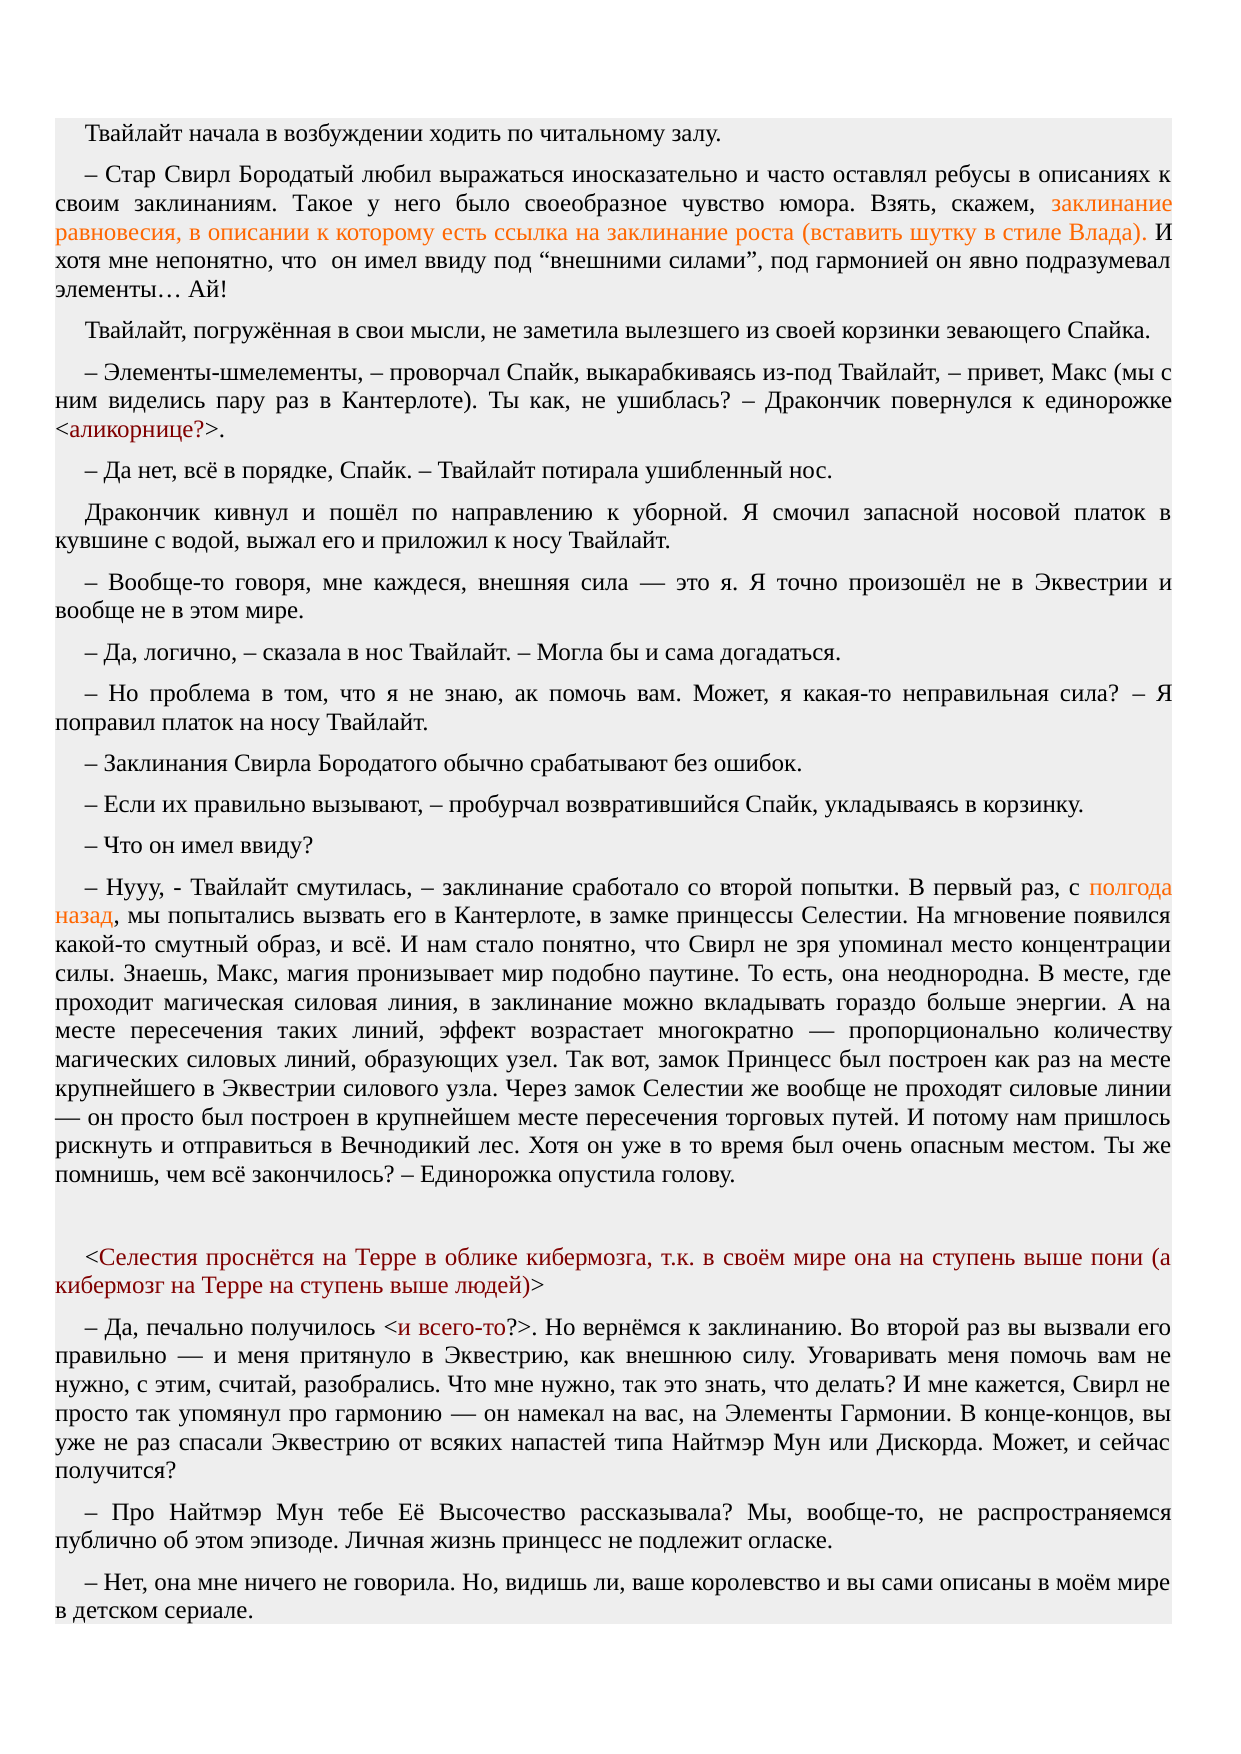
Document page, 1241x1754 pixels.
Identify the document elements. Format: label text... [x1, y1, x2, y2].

text – Нууу, - Твайлайт смутилась, – заклинание сработало со второй попытки. В первый раз, с полгода назад, мы попытались вызвать его в Кантерлоте, в замке принцессы Селестии. На мгновение появился какой-то смутный образ, и всё. И нам стало понятно, что Свирл не зря упоминал место концентрации силы. Знаешь, Макс, магия пронизывает мир подобно паутине. То есть, она неоднородна. В месте, где проходит магическая силовая линия, в заклинание можно вкладывать гораздо больше энергии. А на месте пересечения таких линий, эффект возрастает многократно — пропорционально количеству магических силовых линий, образующих узел. Так вот, замок Принцесс был построен как раз на месте крупнейшего в Эквестрии силового узла. Через замок Селестии же вообще не проходят силовые линии — он просто был построен в крупнейшем месте пересечения торговых путей. И потому нам пришлось рискнуть и отправиться в Вечнодикий лес. Хотя он уже в то время был очень опасным местом. Ты же помнишь, чем всё закончилось? – Единорожка опустила голову. [55, 872, 1172, 1188]
text – Что он имел ввиду? [55, 831, 1172, 859]
text – Заклинания Свирла Бородатого обычно срабатывают без ошибок. [55, 748, 1172, 777]
text – Вообще-то говоря, мне каждеся, внешняя сила — это я. Я точно произошёл не в Эквестрии и вообще не в этом мире. [55, 567, 1172, 624]
text – Да нет, всё в порядке, Спайк. – Твайлайт потирала ушибленный нос. [55, 456, 1172, 484]
text – Если их правильно вызывают, – пробурчал возвратившийся Спайк, укладываясь в корзинку. [55, 789, 1172, 818]
text Твайлайт, погружённая в свои мысли, не заметила вылезшего из своей корзинки зевающего Спайка. [55, 316, 1172, 344]
text – Нет, она мне ничего не говорила. Но, видишь ли, ваше королевство и вы сами описаны в моём мире в детском сериале. [55, 1567, 1172, 1624]
text Твайлайт начала в возбуждении ходить по читальному залу. [55, 118, 1172, 147]
text – Стар Свирл Бородатый любил выражаться иносказательно и часто оставлял ребусы в описаниях к своим заклинаниям. Такое у него было своеобразное чувство юмора. Взять, скажем, заклинание равновесия, в описании к которому есть ссылка на заклинание роста (вставить шутку в стиле Влада). И хотя мне непонятно, что он имел ввиду под “внешними силами”, под гармонией он явно подразумевал элементы… Ай! [55, 159, 1172, 303]
text – Да, логично, – сказала в нос Твайлайт. – Могла бы и сама догадаться. [55, 637, 1172, 666]
text <Селестия проснётся на Терре в облике кибермозга, т.к. в своём мире она на ступень выше пони (а кибермозг на Терре на ступень выше людей)> [55, 1242, 1172, 1299]
text – Но проблема в том, что я не знаю, ак помочь вам. Может, я какая-то неправильная сила? – Я поправил платок на носу Твайлайт. [55, 678, 1172, 736]
text Дракончик кивнул и пошёл по направлению к уборной. Я смочил запасной носовой платок в кувшине с водой, выжал его и приложил к носу Твайлайт. [55, 497, 1172, 554]
text – Про Найтмэр Мун тебе Её Высочество рассказывала? Мы, вообще-то, не распространяемся публично об этом эпизоде. Личная жизнь принцесс не подлежит огласке. [55, 1497, 1172, 1554]
text – Да, печально получилось <и всего-то?>. Но вернёмся к заклинанию. Во второй раз вы вызвали его правильно — и меня притянуло в Эквестрию, как внешнюю силу. Уговаривать меня помочь вам не нужно, с этим, считай, разобрались. Что мне нужно, так это знать, что делать? И мне кажется, Свирл не просто так упомянул про гармонию — он намекал на вас, на Элементы Гармонии. В конце-концов, вы уже не раз спасали Эквестрию от всяких напастей типа Найтмэр Мун или Дискорда. Может, и сейчас получится? [55, 1312, 1172, 1484]
text – Элементы-шмелементы, – проворчал Спайк, выкарабкиваясь из-под Твайлайт, – привет, Макс (мы с ним виделись пару раз в Кантерлоте). Ты как, не ушиблась? – Дракончик повернулся к единорожке <аликорнице?>. [55, 357, 1172, 443]
